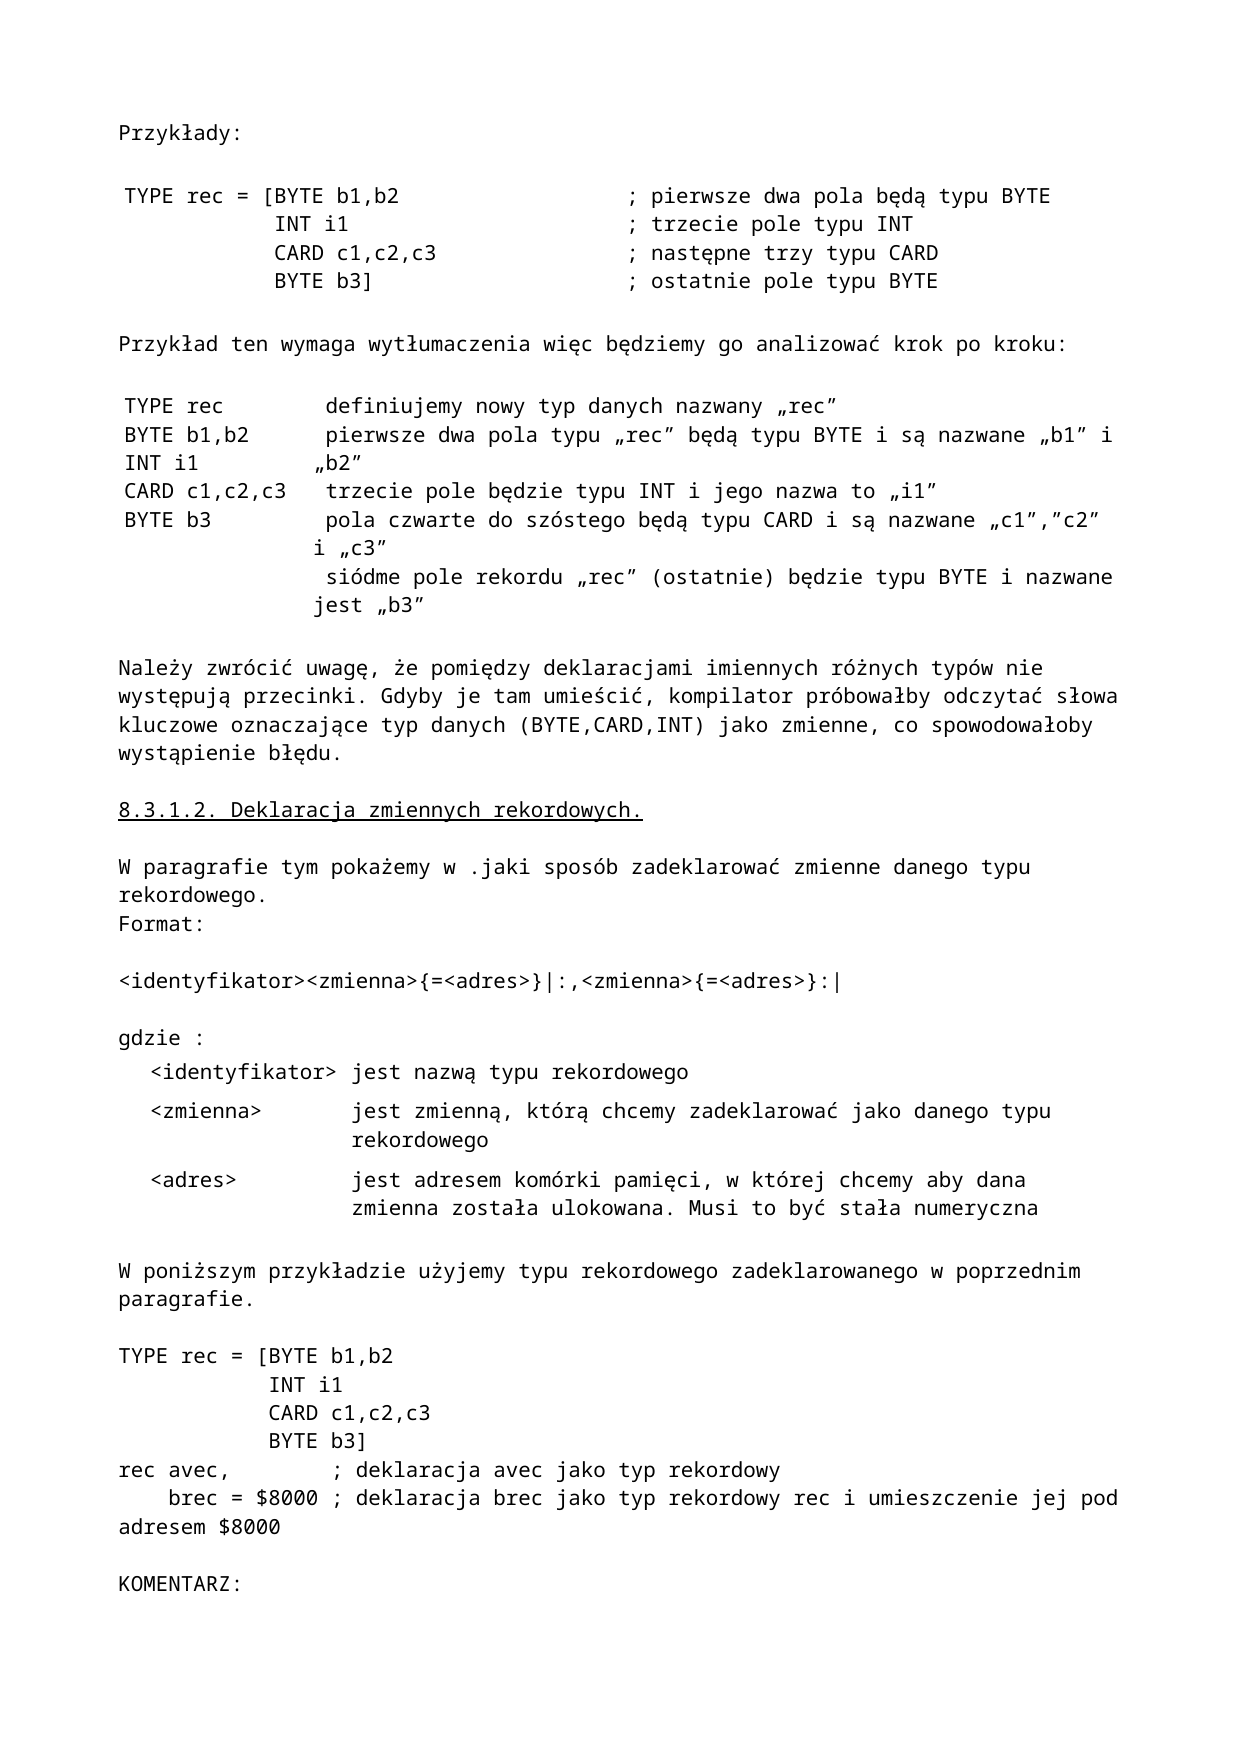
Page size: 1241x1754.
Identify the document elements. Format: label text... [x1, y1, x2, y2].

text INT i1 [118, 1370, 1122, 1398]
table_cell <zmienna> [144, 1091, 345, 1159]
text rec avec, ; deklaracja avec jako typ rekordowy [118, 1455, 1122, 1483]
text <identyfikator><zmienna>{=<adres>}|:,<zmienna>{=<adres>}:| [118, 966, 1122, 994]
table_header jest nazwą typu rekordowego [345, 1051, 1123, 1091]
text 8.3.1.2. Deklaracja zmiennych rekordowych. [118, 795, 1122, 823]
table_header ; pierwsze dwa pola będą typu BYTE ; trzecie pole typu INT ; następne trzy typu CARD ; ostatnie pole typu BYTE [620, 175, 1122, 300]
text KOMENTARZ: [118, 1569, 1122, 1597]
text Należy zwrócić uwagę, że pomiędzy deklaracjami imiennych różnych typów nie występują przecinki. Gdyby je tam umieścić, kompilator próbowałby odczytać słowa kluczowe oznaczające typ danych (BYTE,CARD,INT) jako zmienne, co spowodowałoby wystąpienie błędu. [118, 653, 1122, 767]
table_cell jest adresem komórki pamięci, w której chcemy aby dana zmienna została ulokowana. Musi to być stała numeryczna [345, 1159, 1123, 1228]
text gdzie : [118, 1023, 1122, 1051]
text brec = $8000 ; deklaracja brec jako typ rekordowy rec i umieszczenie jej pod adresem $8000 [118, 1483, 1122, 1540]
table_header TYPE rec BYTE b1,b2 INT i1 CARD c1,c2,c3 BYTE b3 [118, 386, 307, 624]
text BYTE b3] [118, 1427, 1122, 1455]
table_header TYPE rec = [BYTE b1,b2 INT i1 CARD c1,c2,c3 BYTE b3] [118, 175, 620, 300]
text Format: [118, 909, 1122, 937]
text W paragrafie tym pokażemy w .jaki sposób zadeklarować zmienne danego typu rekordowego. [118, 852, 1122, 909]
table_header definiujemy nowy typ danych nazwany „rec” pierwsze dwa pola typu „rec” będą typu BYTE i są nazwane „b1” i „b2” trzecie pole będzie typu INT i jego nazwa to „i1” pola czwarte do szóstego będą typu CARD i są nazwane „c1”,”c2” i „c3” siódme pole rekordu „rec” (ostatnie) będzie typu BYTE i nazwane jest „b3” [307, 386, 1123, 624]
table_header <identyfikator> [144, 1051, 345, 1091]
text TYPE rec = [BYTE b1,b2 [118, 1341, 1122, 1370]
text W poniższym przykładzie użyjemy typu rekordowego zadeklarowanego w poprzednim paragrafie. [118, 1256, 1122, 1313]
text Przykład ten wymaga wytłumaczenia więc będziemy go analizować krok po kroku: [118, 329, 1122, 357]
text CARD c1,c2,c3 [118, 1398, 1122, 1427]
table_cell <adres> [144, 1159, 345, 1228]
table_cell jest zmienną, którą chcemy zadeklarować jako danego typu rekordowego [345, 1091, 1123, 1159]
text Przykłady: [118, 118, 1122, 147]
